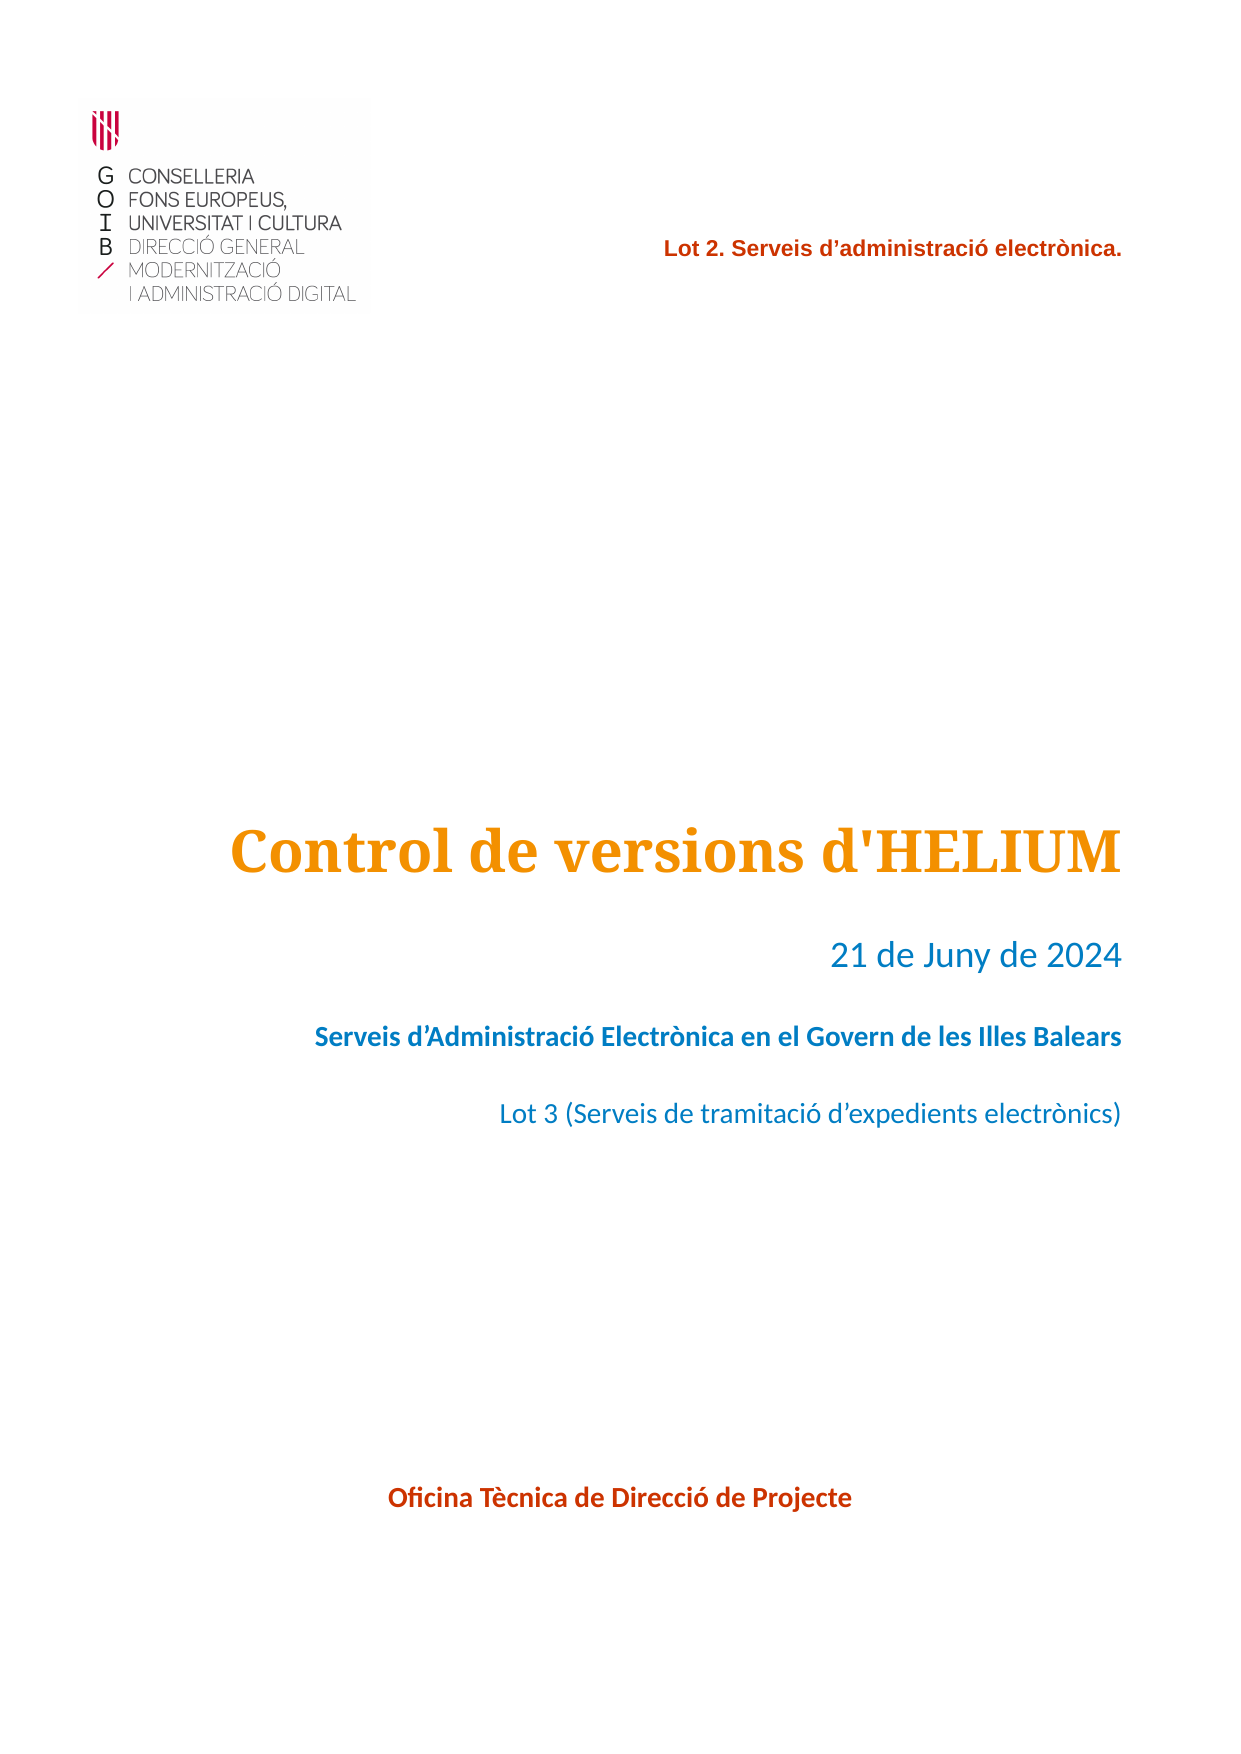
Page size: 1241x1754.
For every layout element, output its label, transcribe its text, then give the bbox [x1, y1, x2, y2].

text Oficina Tècnica de Direcció de Projecte [118, 1479, 1122, 1515]
text Lot 2. Serveis d’administració electrònica. [371, 232, 1122, 263]
text Lot 3 (Serveis de tramitació d’expedients electrònics) [118, 1095, 1122, 1130]
text Serveis d’Administració Electrònica en el Govern de les Illes Balears [118, 1018, 1122, 1053]
picture [77, 98, 371, 314]
text Control de versions d'HELIUM [118, 810, 1122, 889]
text 21 de Juny de 2024 [118, 931, 1122, 977]
